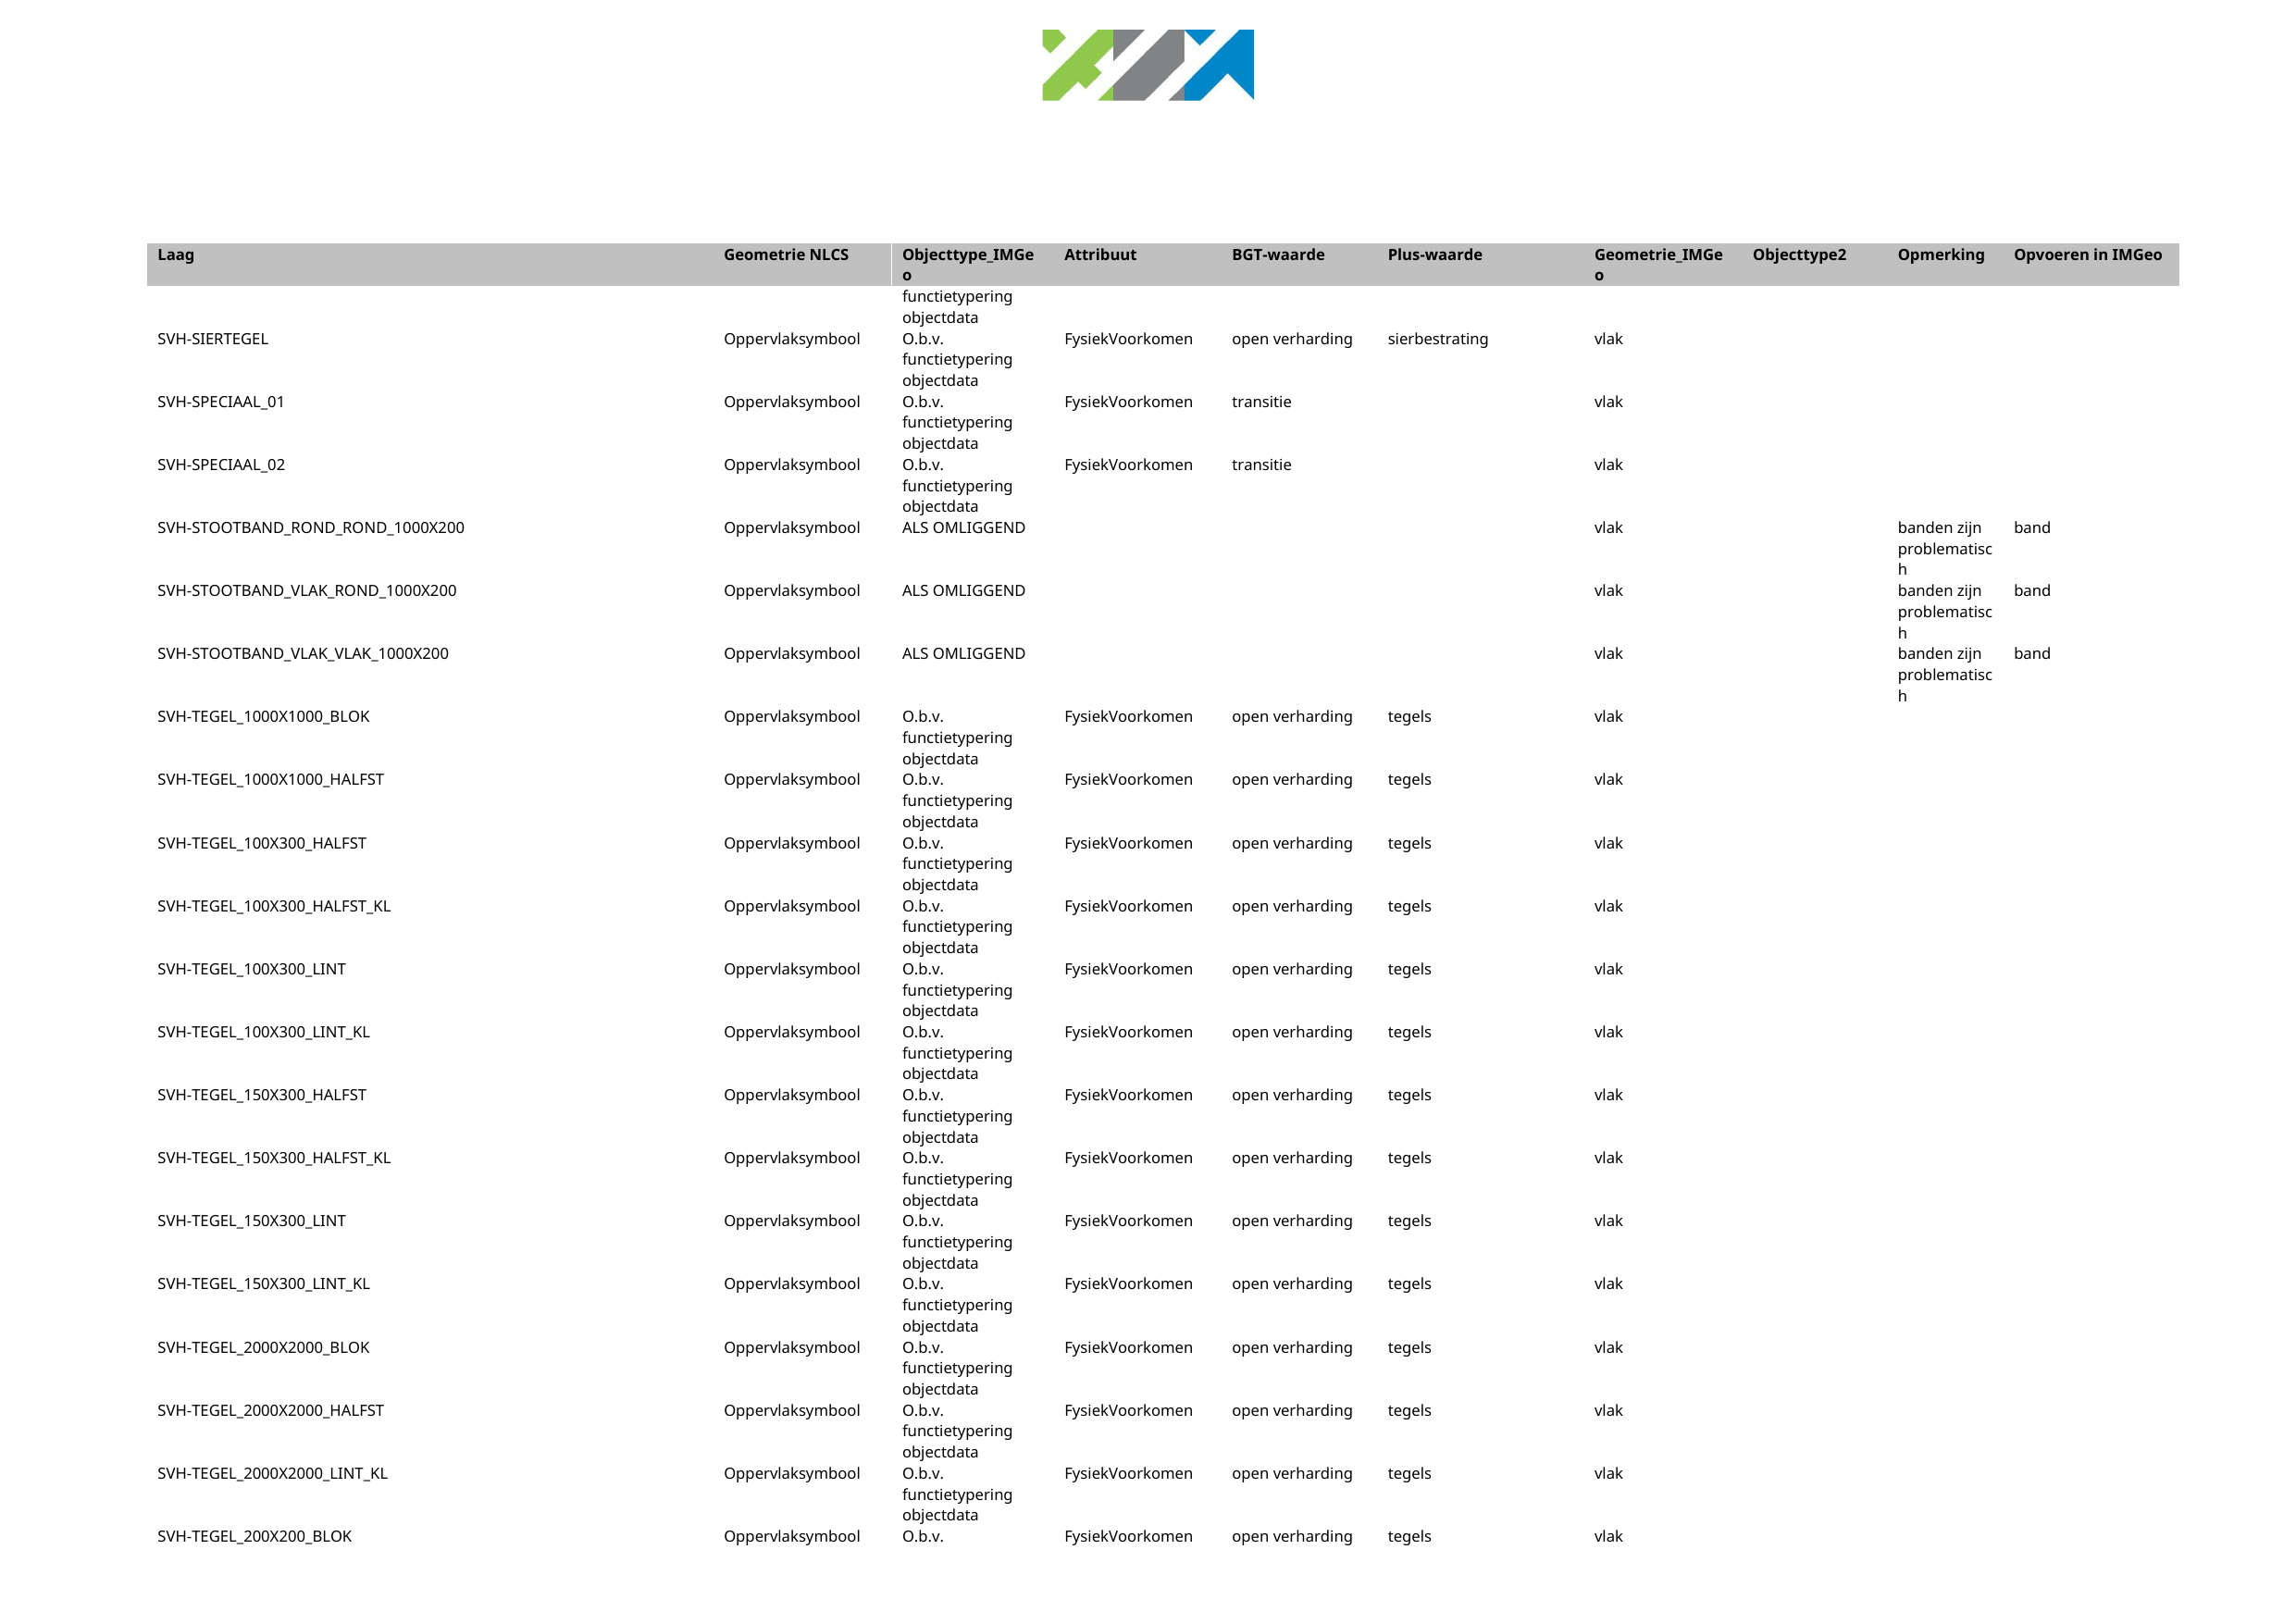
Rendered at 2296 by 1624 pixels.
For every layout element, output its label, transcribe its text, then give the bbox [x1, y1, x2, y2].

table_cell FysiekVoorkomen [1054, 1526, 1222, 1550]
table_cell [1054, 286, 1222, 328]
table_cell [1743, 1399, 1887, 1462]
table_cell FysiekVoorkomen [1054, 391, 1222, 453]
table_cell [1377, 580, 1584, 643]
table_cell tegels [1377, 1147, 1584, 1210]
table_cell FysiekVoorkomen [1054, 895, 1222, 958]
table_cell vlak [1584, 643, 1743, 706]
table_cell tegels [1377, 1085, 1584, 1147]
table_cell tegels [1377, 1399, 1584, 1462]
table_cell sierbestrating [1377, 328, 1584, 391]
table_cell O.b.v. functietypering objectdata [892, 1399, 1054, 1462]
table_cell tegels [1377, 1273, 1584, 1336]
table_header Plus-waarde [1377, 243, 1584, 286]
table_cell [2004, 895, 2179, 958]
table_cell [1743, 1336, 1887, 1399]
table_cell [1743, 391, 1887, 453]
table_cell open verharding [1222, 706, 1377, 769]
table_cell tegels [1377, 895, 1584, 958]
table_cell Oppervlaksymbool [714, 1526, 891, 1550]
table_cell Oppervlaksymbool [714, 1399, 891, 1462]
table_cell O.b.v. functietypering objectdata [892, 1210, 1054, 1273]
table_cell tegels [1377, 1210, 1584, 1273]
table_cell [1743, 1147, 1887, 1210]
table_cell band [2004, 517, 2179, 580]
table_cell vlak [1584, 1526, 1743, 1550]
table_cell banden zijn problematisch [1887, 643, 2004, 706]
table_cell tegels [1377, 706, 1584, 769]
table_cell O.b.v. functietypering objectdata [892, 328, 1054, 391]
table_cell FysiekVoorkomen [1054, 1085, 1222, 1147]
table_cell vlak [1584, 453, 1743, 516]
table_cell FysiekVoorkomen [1054, 1336, 1222, 1399]
table_cell O.b.v. functietypering objectdata [892, 958, 1054, 1021]
table_cell [1377, 517, 1584, 580]
table_cell SVH-TEGEL_100X300_LINT [147, 958, 714, 1021]
table_header Attribuut [1054, 243, 1222, 286]
table_cell band [2004, 643, 2179, 706]
table_cell [2004, 832, 2179, 895]
table_cell Oppervlaksymbool [714, 580, 891, 643]
table_cell [1222, 286, 1377, 328]
table_cell vlak [1584, 1210, 1743, 1273]
table_cell SVH-TEGEL_2000X2000_HALFST [147, 1399, 714, 1462]
table_cell [2004, 1210, 2179, 1273]
table_cell O.b.v. functietypering objectdata [892, 832, 1054, 895]
table_cell Oppervlaksymbool [714, 517, 891, 580]
table_cell SVH-TEGEL_100X300_HALFST_KL [147, 895, 714, 958]
table_cell [2004, 391, 2179, 453]
table_cell open verharding [1222, 1462, 1377, 1525]
table_cell [1743, 832, 1887, 895]
table_cell vlak [1584, 580, 1743, 643]
table_cell vlak [1584, 769, 1743, 832]
table_cell SVH-STOOTBAND_VLAK_ROND_1000X200 [147, 580, 714, 643]
table_cell open verharding [1222, 1022, 1377, 1085]
table_cell Oppervlaksymbool [714, 706, 891, 769]
table_header Geometrie NLCS [714, 243, 891, 286]
table_cell O.b.v. functietypering objectdata [892, 769, 1054, 832]
table_cell Oppervlaksymbool [714, 453, 891, 516]
table_cell functietypering objectdata [892, 286, 1054, 328]
table_cell vlak [1584, 1147, 1743, 1210]
table_cell open verharding [1222, 1399, 1377, 1462]
table_cell FysiekVoorkomen [1054, 1273, 1222, 1336]
table_cell [1887, 286, 2004, 328]
table_cell SVH-STOOTBAND_VLAK_VLAK_1000X200 [147, 643, 714, 706]
table_cell [2004, 453, 2179, 516]
table_cell O.b.v. functietypering objectdata [892, 1273, 1054, 1336]
table_cell Oppervlaksymbool [714, 1147, 891, 1210]
table_cell O.b.v. functietypering objectdata [892, 895, 1054, 958]
table_cell [2004, 706, 2179, 769]
table_cell [2004, 1147, 2179, 1210]
table_cell open verharding [1222, 1085, 1377, 1147]
table_cell FysiekVoorkomen [1054, 832, 1222, 895]
table_cell [1743, 895, 1887, 958]
table_cell [1054, 643, 1222, 706]
table_cell O.b.v. [892, 1526, 1054, 1550]
table_cell Oppervlaksymbool [714, 1462, 891, 1525]
table_cell SVH-TEGEL_200X200_BLOK [147, 1526, 714, 1550]
table_cell tegels [1377, 1336, 1584, 1399]
table_cell tegels [1377, 1526, 1584, 1550]
table_cell FysiekVoorkomen [1054, 1210, 1222, 1273]
table_cell SVH-TEGEL_1000X1000_HALFST [147, 769, 714, 832]
table_cell [1743, 328, 1887, 391]
table_cell [1054, 580, 1222, 643]
table_cell [1887, 1273, 2004, 1336]
table_cell vlak [1584, 1336, 1743, 1399]
table_cell [2004, 286, 2179, 328]
table_cell vlak [1584, 706, 1743, 769]
table_cell [1743, 1526, 1887, 1550]
table_cell open verharding [1222, 769, 1377, 832]
table_cell open verharding [1222, 895, 1377, 958]
table_cell FysiekVoorkomen [1054, 706, 1222, 769]
table_cell tegels [1377, 1462, 1584, 1525]
table_cell [1887, 769, 2004, 832]
table_cell SVH-TEGEL_150X300_LINT [147, 1210, 714, 1273]
table_cell [2004, 958, 2179, 1021]
table_cell open verharding [1222, 832, 1377, 895]
table_cell [1743, 643, 1887, 706]
table_cell FysiekVoorkomen [1054, 1022, 1222, 1085]
table_cell tegels [1377, 769, 1584, 832]
table_cell [1222, 643, 1377, 706]
table_cell SVH-SPECIAAL_02 [147, 453, 714, 516]
table_cell FysiekVoorkomen [1054, 958, 1222, 1021]
table_cell FysiekVoorkomen [1054, 1399, 1222, 1462]
table_cell open verharding [1222, 1526, 1377, 1550]
table_cell Oppervlaksymbool [714, 1210, 891, 1273]
table_cell open verharding [1222, 1273, 1377, 1336]
table_cell [1743, 286, 1887, 328]
table_cell [2004, 328, 2179, 391]
table_cell [2004, 1462, 2179, 1525]
table_cell [1887, 832, 2004, 895]
table_cell [1377, 453, 1584, 516]
table_cell Oppervlaksymbool [714, 391, 891, 453]
table_cell [1887, 706, 2004, 769]
table_cell SVH-SIERTEGEL [147, 328, 714, 391]
table_header Opmerking [1887, 243, 2004, 286]
table_cell SVH-STOOTBAND_ROND_ROND_1000X200 [147, 517, 714, 580]
table_cell [1743, 1210, 1887, 1273]
table_cell [1743, 769, 1887, 832]
table_cell vlak [1584, 958, 1743, 1021]
table_cell open verharding [1222, 1147, 1377, 1210]
table_cell O.b.v. functietypering objectdata [892, 706, 1054, 769]
table_cell [1222, 580, 1377, 643]
table_cell open verharding [1222, 1210, 1377, 1273]
table_header BGT-waarde [1222, 243, 1377, 286]
table_cell [2004, 1399, 2179, 1462]
table_cell O.b.v. functietypering objectdata [892, 1462, 1054, 1525]
table_cell [2004, 1336, 2179, 1399]
table_cell vlak [1584, 1022, 1743, 1085]
table_header Opvoeren in IMGeo [2004, 243, 2179, 286]
table_cell Oppervlaksymbool [714, 643, 891, 706]
table_cell vlak [1584, 1085, 1743, 1147]
table_cell [1743, 1462, 1887, 1525]
table_cell [1887, 1526, 2004, 1550]
table_cell [1377, 391, 1584, 453]
table_cell SVH-TEGEL_150X300_LINT_KL [147, 1273, 714, 1336]
table_cell [1887, 391, 2004, 453]
table_cell [1377, 643, 1584, 706]
table_cell transitie [1222, 391, 1377, 453]
table_cell vlak [1584, 328, 1743, 391]
table_cell O.b.v. functietypering objectdata [892, 1147, 1054, 1210]
table_cell Oppervlaksymbool [714, 1273, 891, 1336]
table_cell ALS OMLIGGEND [892, 517, 1054, 580]
table_cell [1743, 517, 1887, 580]
table_cell SVH-SPECIAAL_01 [147, 391, 714, 453]
table_cell transitie [1222, 453, 1377, 516]
table_cell vlak [1584, 895, 1743, 958]
table_cell Oppervlaksymbool [714, 328, 891, 391]
table_cell SVH-TEGEL_2000X2000_LINT_KL [147, 1462, 714, 1525]
table_cell [1743, 1085, 1887, 1147]
table_cell [1887, 1399, 2004, 1462]
table_cell O.b.v. functietypering objectdata [892, 1085, 1054, 1147]
table_cell O.b.v. functietypering objectdata [892, 391, 1054, 453]
table_cell [2004, 1526, 2179, 1550]
table_cell [1743, 1022, 1887, 1085]
table_cell open verharding [1222, 328, 1377, 391]
table_cell vlak [1584, 1399, 1743, 1462]
table_header Laag [147, 243, 714, 286]
table_cell band [2004, 580, 2179, 643]
table_cell FysiekVoorkomen [1054, 1147, 1222, 1210]
table_cell [1377, 286, 1584, 328]
table_cell FysiekVoorkomen [1054, 769, 1222, 832]
table_cell [1222, 517, 1377, 580]
table_cell Oppervlaksymbool [714, 1085, 891, 1147]
table_cell Oppervlaksymbool [714, 895, 891, 958]
table_cell vlak [1584, 1273, 1743, 1336]
table_cell [2004, 1085, 2179, 1147]
table_cell tegels [1377, 958, 1584, 1021]
table_cell Oppervlaksymbool [714, 769, 891, 832]
table_cell [1887, 1085, 2004, 1147]
table_cell [1887, 328, 2004, 391]
table_cell [1887, 958, 2004, 1021]
table_cell vlak [1584, 1462, 1743, 1525]
table_cell [2004, 769, 2179, 832]
table_header Geometrie_IMGeo [1584, 243, 1743, 286]
table_header Objecttype_IMGeo [892, 243, 1054, 286]
table_cell [1743, 453, 1887, 516]
table_cell [1887, 895, 2004, 958]
table_cell O.b.v. functietypering objectdata [892, 453, 1054, 516]
table_cell Oppervlaksymbool [714, 1022, 891, 1085]
table_cell O.b.v. functietypering objectdata [892, 1022, 1054, 1085]
table_cell [1887, 1210, 2004, 1273]
table_cell [1887, 1022, 2004, 1085]
table_cell Oppervlaksymbool [714, 832, 891, 895]
table_cell O.b.v. functietypering objectdata [892, 1336, 1054, 1399]
table_cell [147, 286, 714, 328]
table_cell vlak [1584, 517, 1743, 580]
table_cell [1743, 1273, 1887, 1336]
table_cell SVH-TEGEL_1000X1000_BLOK [147, 706, 714, 769]
table_cell [2004, 1273, 2179, 1336]
table_cell FysiekVoorkomen [1054, 453, 1222, 516]
table_cell banden zijn problematisch [1887, 517, 2004, 580]
table_cell [1887, 1462, 2004, 1525]
table_cell [1743, 958, 1887, 1021]
table_cell vlak [1584, 391, 1743, 453]
table_cell SVH-TEGEL_100X300_HALFST [147, 832, 714, 895]
table_cell ALS OMLIGGEND [892, 643, 1054, 706]
table_cell [2004, 1022, 2179, 1085]
table_cell [1887, 453, 2004, 516]
table_cell Oppervlaksymbool [714, 1336, 891, 1399]
table_cell [1887, 1147, 2004, 1210]
table_cell Oppervlaksymbool [714, 958, 891, 1021]
table_cell [1887, 1336, 2004, 1399]
table_cell tegels [1377, 832, 1584, 895]
table_cell SVH-TEGEL_150X300_HALFST [147, 1085, 714, 1147]
table_cell FysiekVoorkomen [1054, 328, 1222, 391]
table_cell [1743, 706, 1887, 769]
table_cell [1743, 580, 1887, 643]
table_cell open verharding [1222, 1336, 1377, 1399]
table_cell SVH-TEGEL_2000X2000_BLOK [147, 1336, 714, 1399]
table_cell [1054, 517, 1222, 580]
table_cell [1584, 286, 1743, 328]
table_cell tegels [1377, 1022, 1584, 1085]
table_cell banden zijn problematisch [1887, 580, 2004, 643]
table_cell [714, 286, 891, 328]
table_cell SVH-TEGEL_150X300_HALFST_KL [147, 1147, 714, 1210]
table_cell FysiekVoorkomen [1054, 1462, 1222, 1525]
table_cell SVH-TEGEL_100X300_LINT_KL [147, 1022, 714, 1085]
table_header Objecttype2 [1743, 243, 1887, 286]
table_cell ALS OMLIGGEND [892, 580, 1054, 643]
table_cell vlak [1584, 832, 1743, 895]
table_cell open verharding [1222, 958, 1377, 1021]
